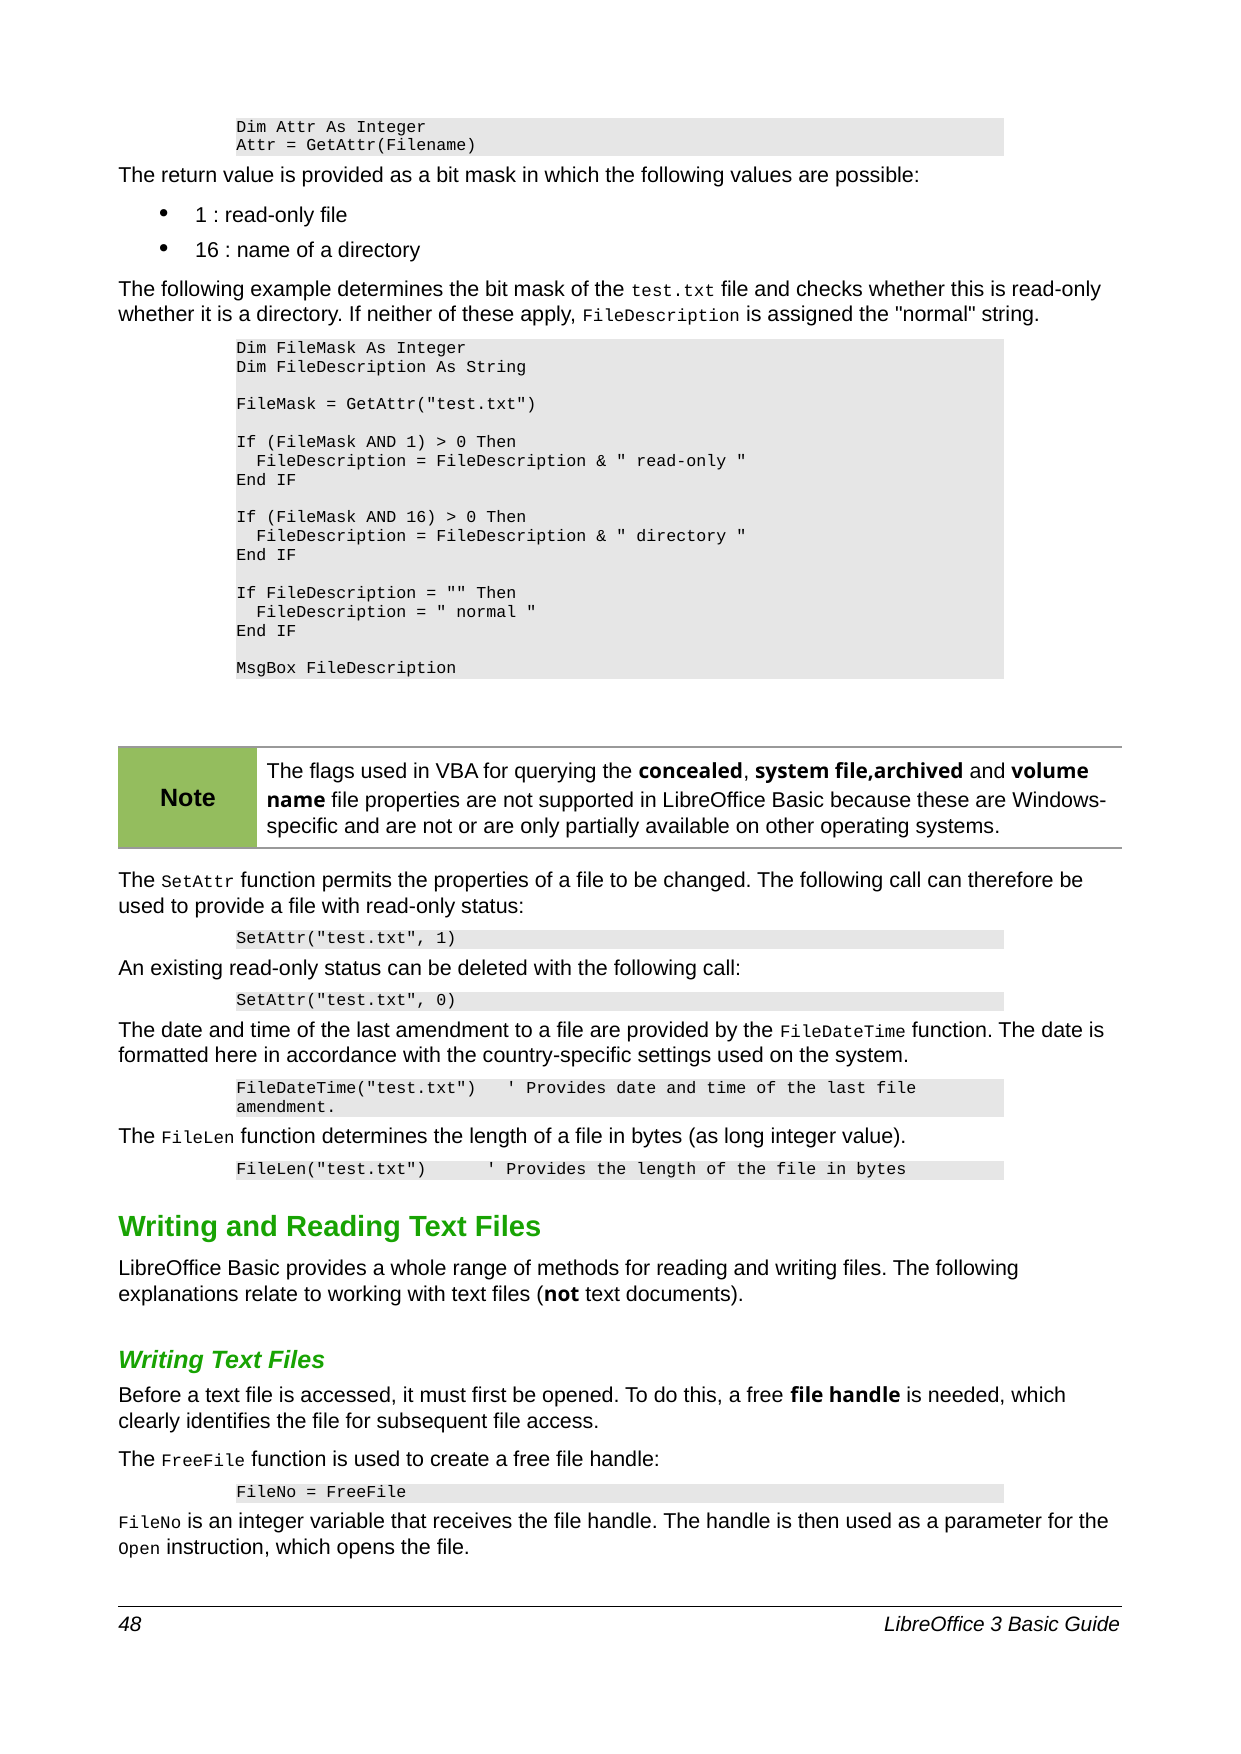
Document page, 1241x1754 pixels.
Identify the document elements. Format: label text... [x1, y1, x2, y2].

text SetAttr("test.txt", 0) [236, 992, 1004, 1011]
text SetAttr("test.txt", 1) [236, 930, 1004, 949]
subtitle Writing and Reading Text Files [118, 1209, 1122, 1242]
table_header The flags used in VBA for querying the concealed, system file,archived and volume name file properties are not supported in LibreOffice Basic because these are Windows-specific and are not or are only partially available on other operating systems. [258, 748, 1122, 847]
text The date and time of the last amendment to a file are provided by the FileDateTime function. The date is formatted here in accordance with the country-specific settings used on the system. [118, 1017, 1122, 1067]
text An existing read-only status can be deleted with the following call: [118, 955, 1122, 979]
list 1 : read-only file [156, 199, 1122, 228]
text FileLen("test.txt") ' Provides the length of the file in bytes [236, 1161, 1004, 1180]
text Dim Attr As Integer Attr = GetAttr(Filename) [236, 118, 1004, 156]
text The SetAttr function permits the properties of a file to be changed. The following call can therefore be used to provide a file with read-only status: [118, 867, 1122, 917]
text Dim FileMask As Integer Dim FileDescription As String FileMask = GetAttr("test.txt") If (FileMask AND 1) > 0 Then FileDescription = FileDescription & " read-only " End IF If (FileMask AND 16) > 0 Then FileDescription = FileDescription & " directory " End IF If FileDescription = "" Then FileDescription = " normal " End IF MsgBox FileDescription [236, 339, 1004, 679]
list 16 : name of a directory [156, 234, 1122, 263]
text LibreOffice Basic provides a whole range of methods for reading and writing files. The following explanations relate to working with text files (not text documents). [118, 1255, 1122, 1308]
text FileNo is an integer variable that receives the file handle. The handle is then used as a parameter for the Open instruction, which opens the file. [118, 1509, 1122, 1559]
text The following example determines the bit mask of the test.txt file and checks whether this is read-only whether it is a directory. If neither of these apply, FileDescription is assigned the "normal" string. [118, 276, 1122, 327]
text The FileLen function determines the length of a file in bytes (as long integer value). [118, 1123, 1122, 1148]
subtitle Writing Text Files [118, 1345, 1122, 1374]
text Before a text file is accessed, it must first be opened. To do this, a free file handle is needed, which clearly identifies the file for subsequent file access. [118, 1380, 1122, 1433]
text FileNo = FreeFile [236, 1484, 1004, 1503]
table_header Note [118, 748, 257, 847]
text The FreeFile function is used to create a free file handle: [118, 1446, 1122, 1471]
text FileDateTime("test.txt") ' Provides date and time of the last file amendment. [236, 1079, 1004, 1117]
text The return value is provided as a bit mask in which the following values are possible: [118, 162, 1122, 186]
